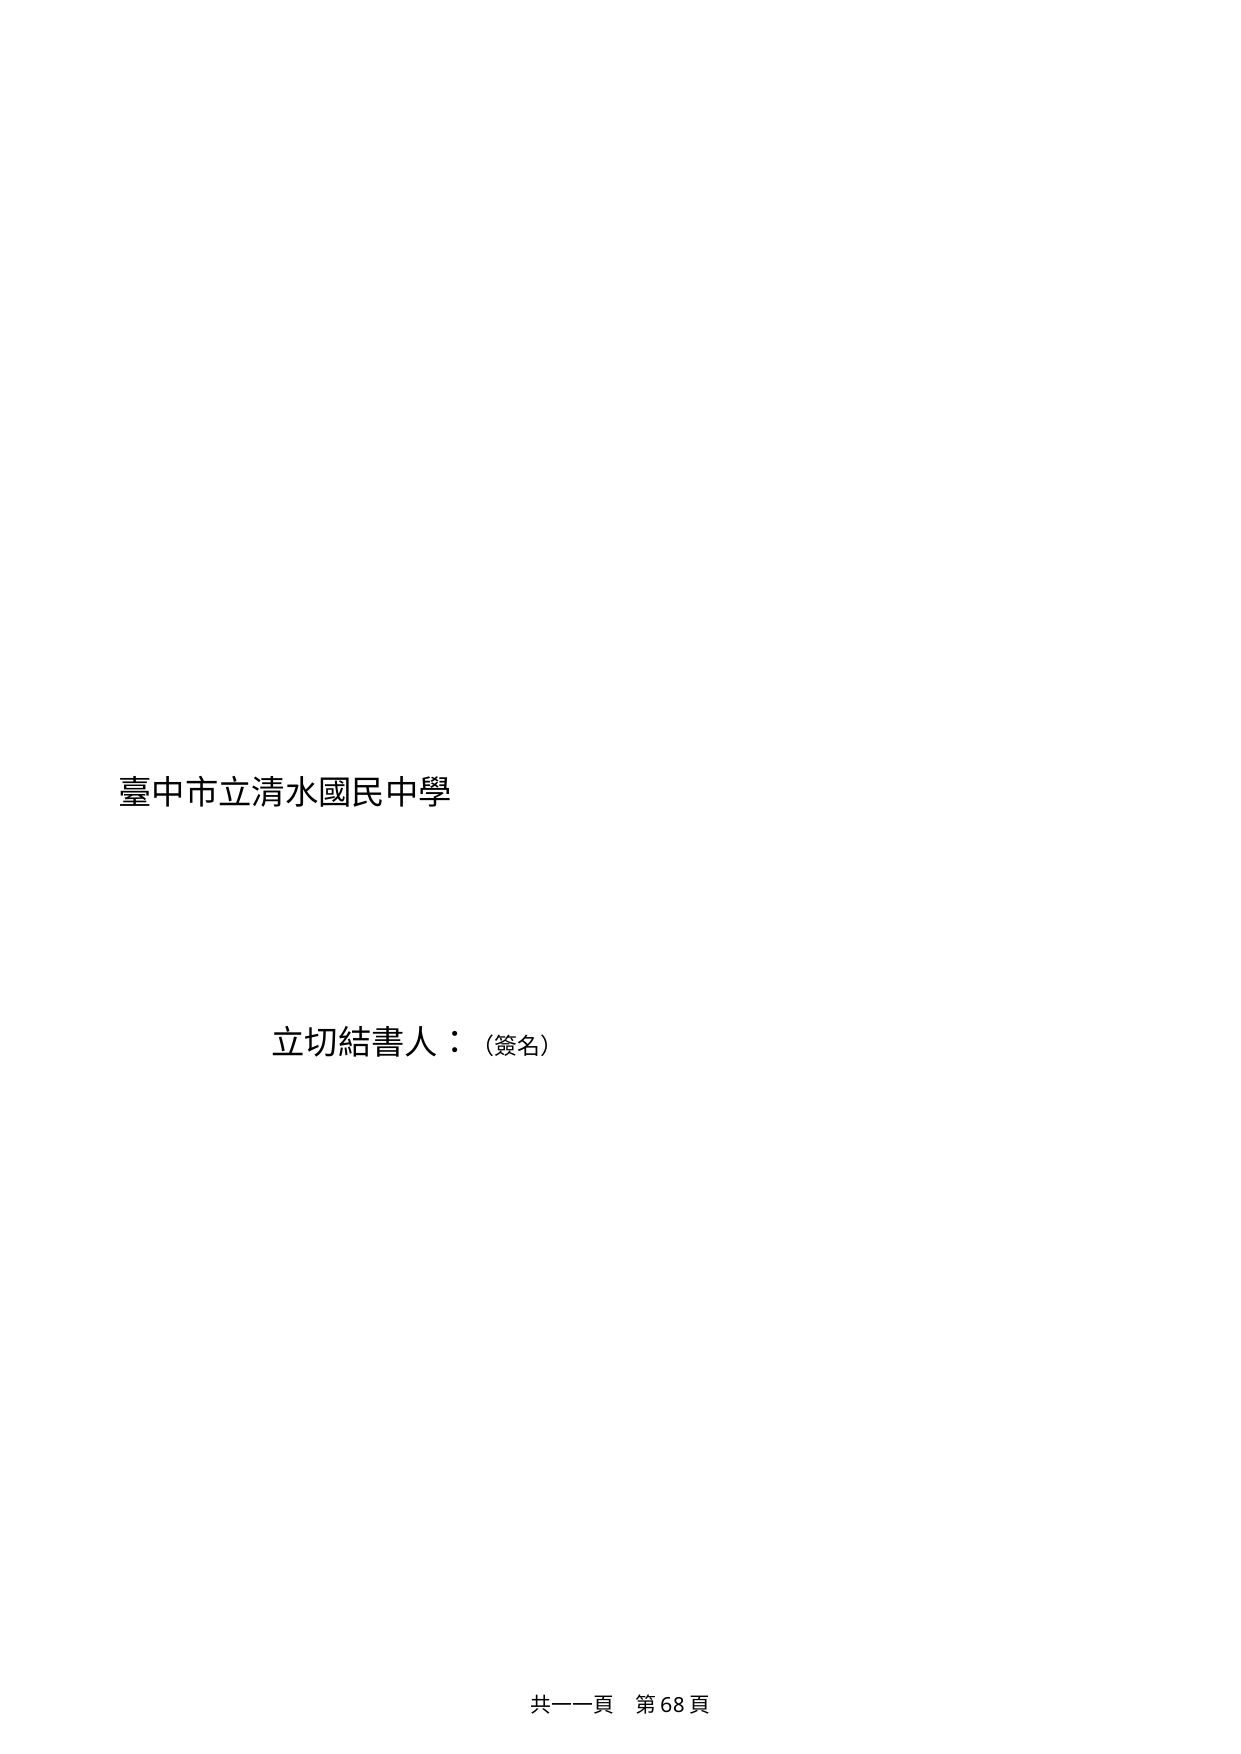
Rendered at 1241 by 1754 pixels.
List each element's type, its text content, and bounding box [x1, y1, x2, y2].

text 立切結書人：（簽名） [118, 999, 1122, 1061]
text 臺中市立清水國民中學 [118, 749, 1122, 811]
